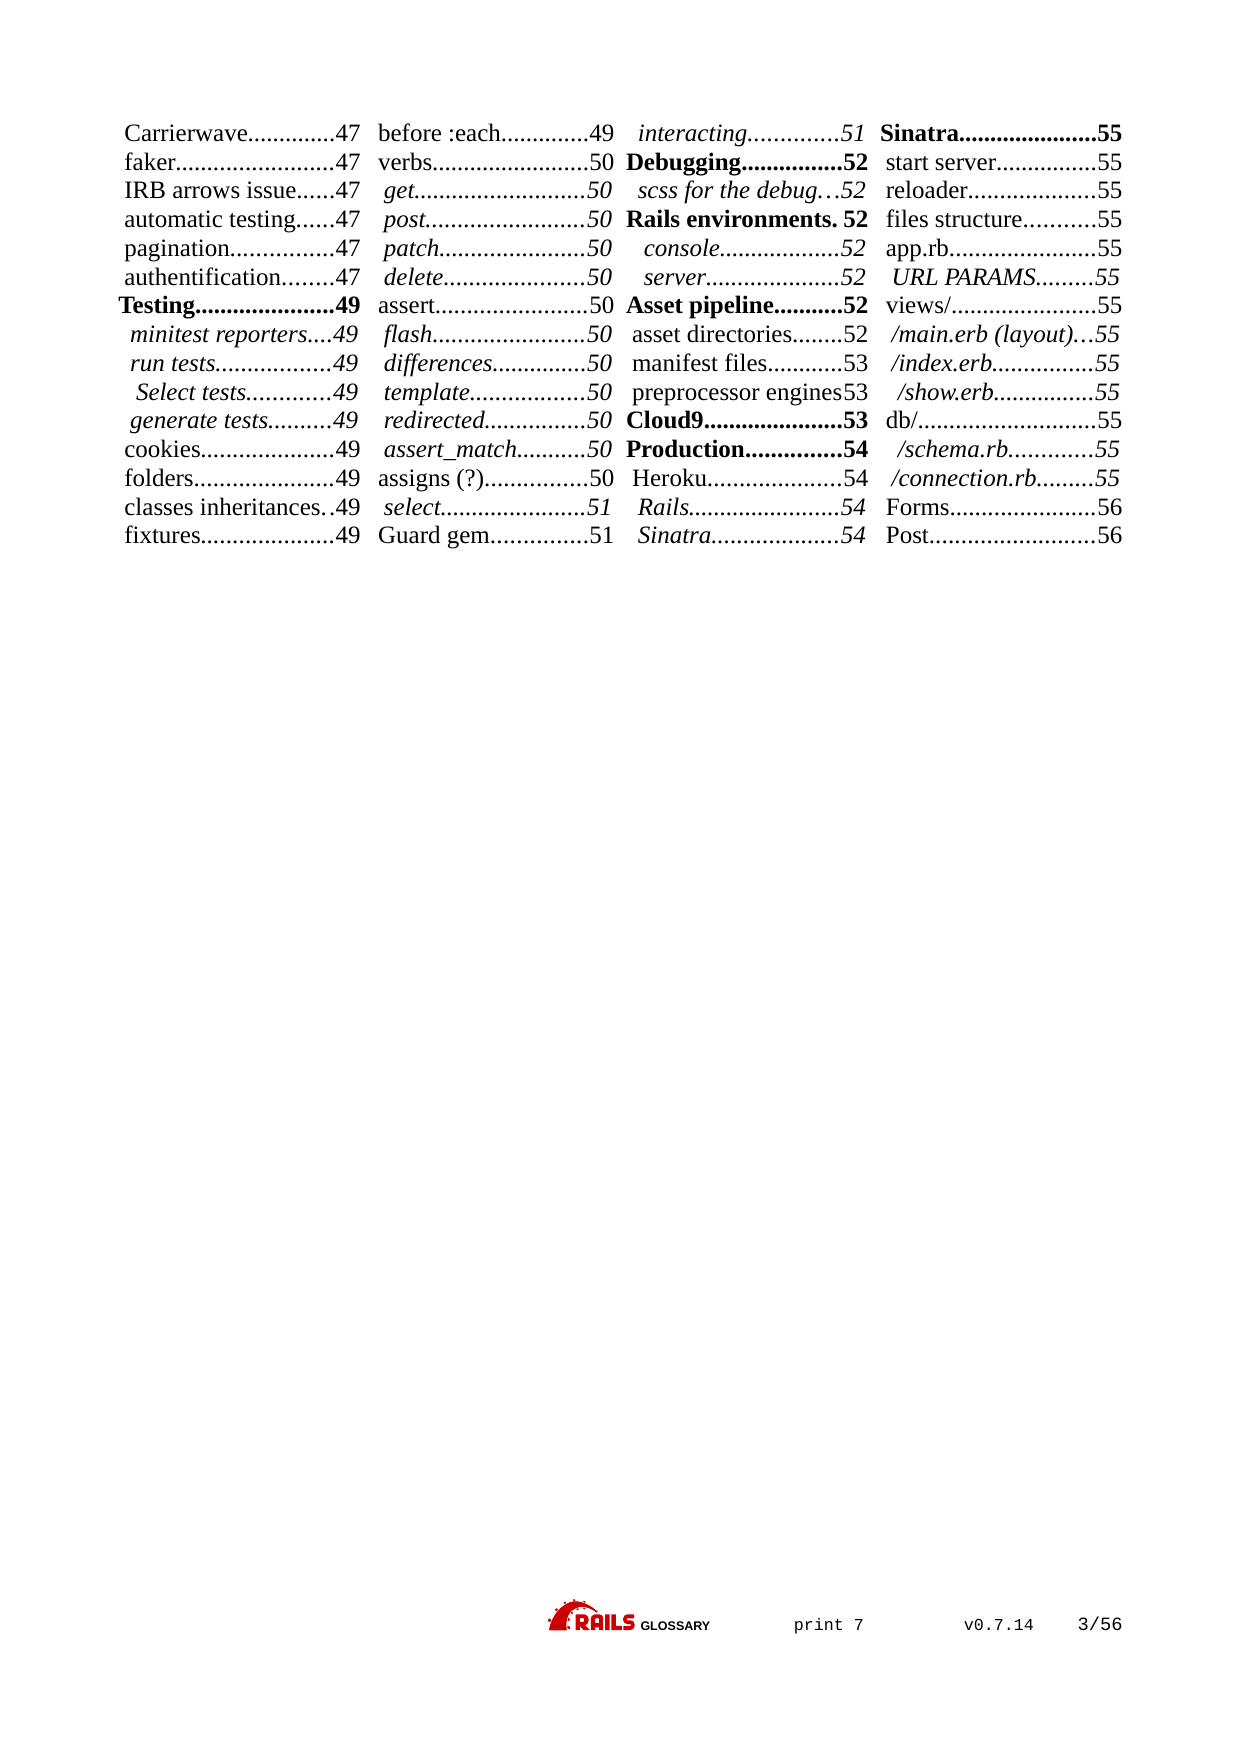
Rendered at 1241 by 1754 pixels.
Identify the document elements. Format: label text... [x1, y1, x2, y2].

text files structure 55 [886, 204, 1122, 233]
text Asset pipeline 52 [626, 291, 868, 319]
text Sinatra 55 [880, 118, 1122, 147]
text Post 56 [886, 521, 1122, 549]
text faker 47 [124, 147, 360, 176]
text Forms 56 [886, 492, 1122, 521]
text generate tests 49 [130, 406, 360, 434]
text assert_match 50 [384, 434, 614, 463]
text template 50 [384, 377, 614, 406]
text Carrierwave 47 [124, 118, 360, 147]
text get 50 [384, 176, 614, 204]
text pagination 47 [124, 233, 360, 262]
text Heroku 54 [632, 463, 868, 492]
text redirected 50 [384, 406, 614, 434]
text Sinatra 54 [638, 521, 868, 549]
text /main.erb (layout) 55 [891, 319, 1122, 348]
text run tests 49 [130, 348, 360, 377]
text classes inheritances 49 [124, 492, 360, 521]
text before :each 49 [378, 118, 614, 147]
text assert 50 [378, 291, 614, 319]
text folders 49 [124, 463, 360, 492]
text Rails 54 [638, 492, 868, 521]
text differences 50 [384, 348, 614, 377]
text Debugging 52 [626, 147, 868, 176]
text console 52 [643, 233, 868, 262]
text delete 50 [384, 262, 614, 291]
text db/ 55 [886, 406, 1122, 434]
text preprocessor engines 53 [632, 377, 868, 406]
text assigns (?) 50 [378, 463, 614, 492]
text interacting 51 [638, 118, 868, 147]
text authentification 47 [124, 262, 360, 291]
text cookies 49 [124, 434, 360, 463]
text /index.erb 55 [891, 348, 1122, 377]
text patch 50 [384, 233, 614, 262]
text /schema.rb 55 [891, 434, 1122, 463]
text IRB arrows issue 47 [124, 176, 360, 204]
text server 52 [643, 262, 868, 291]
text fixtures 49 [124, 521, 360, 549]
text post 50 [384, 204, 614, 233]
text start server 55 [886, 147, 1122, 176]
text manifest files 53 [632, 348, 868, 377]
text scss for the debug 52 [638, 176, 868, 204]
text verbs 50 [378, 147, 614, 176]
text app.rb 55 [886, 233, 1122, 262]
text reloader 55 [886, 176, 1122, 204]
text automatic testing 47 [124, 204, 360, 233]
text asset directories 52 [632, 319, 868, 348]
text flash 50 [384, 319, 614, 348]
text Testing 49 [118, 291, 360, 319]
text Production 54 [626, 434, 868, 463]
text views/ 55 [886, 291, 1122, 319]
text select 51 [384, 492, 614, 521]
text /show.erb 55 [891, 377, 1122, 406]
text Rails environments 52 [626, 204, 868, 233]
text URL PARAMS 55 [891, 262, 1122, 291]
text minitest reporters 49 [130, 319, 360, 348]
text /connection.rb 55 [891, 463, 1122, 492]
text Cloud9 53 [626, 406, 868, 434]
text Select tests 49 [136, 377, 360, 406]
text Guard gem 51 [378, 521, 614, 549]
